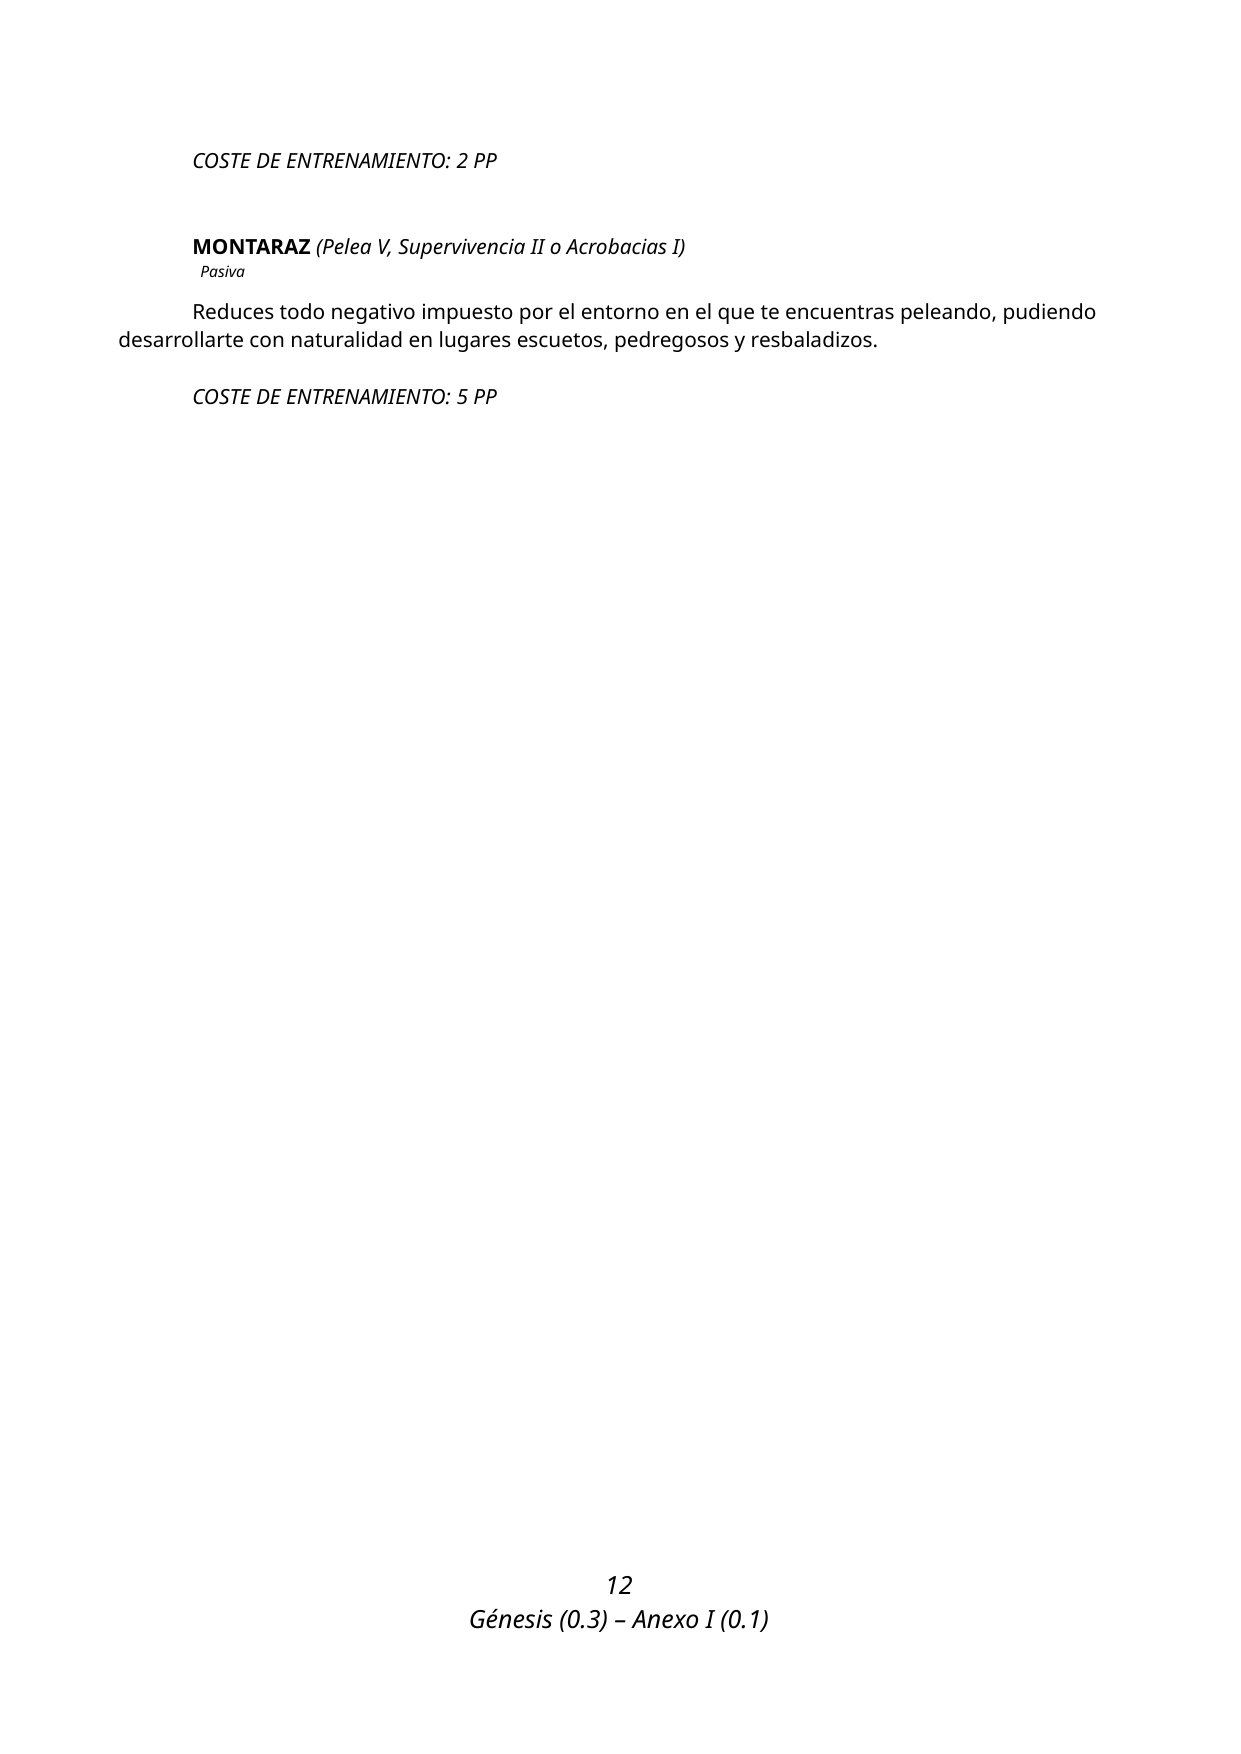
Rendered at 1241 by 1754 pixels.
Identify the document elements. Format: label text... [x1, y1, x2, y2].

text Pasiva [192, 260, 1122, 297]
text Reduces todo negativo impuesto por el entorno en el que te encuentras peleando, pudiendo desarrollarte con naturalidad en lugares escuetos, pedregosos y resbaladizos. [118, 297, 1122, 354]
text COSTE DE ENTRENAMIENTO: 5 PP [118, 382, 1122, 411]
text MONTARAZ (Pelea V, Supervivencia II o Acrobacias I) [118, 175, 1122, 260]
text COSTE DE ENTRENAMIENTO: 2 PP [118, 147, 1122, 175]
